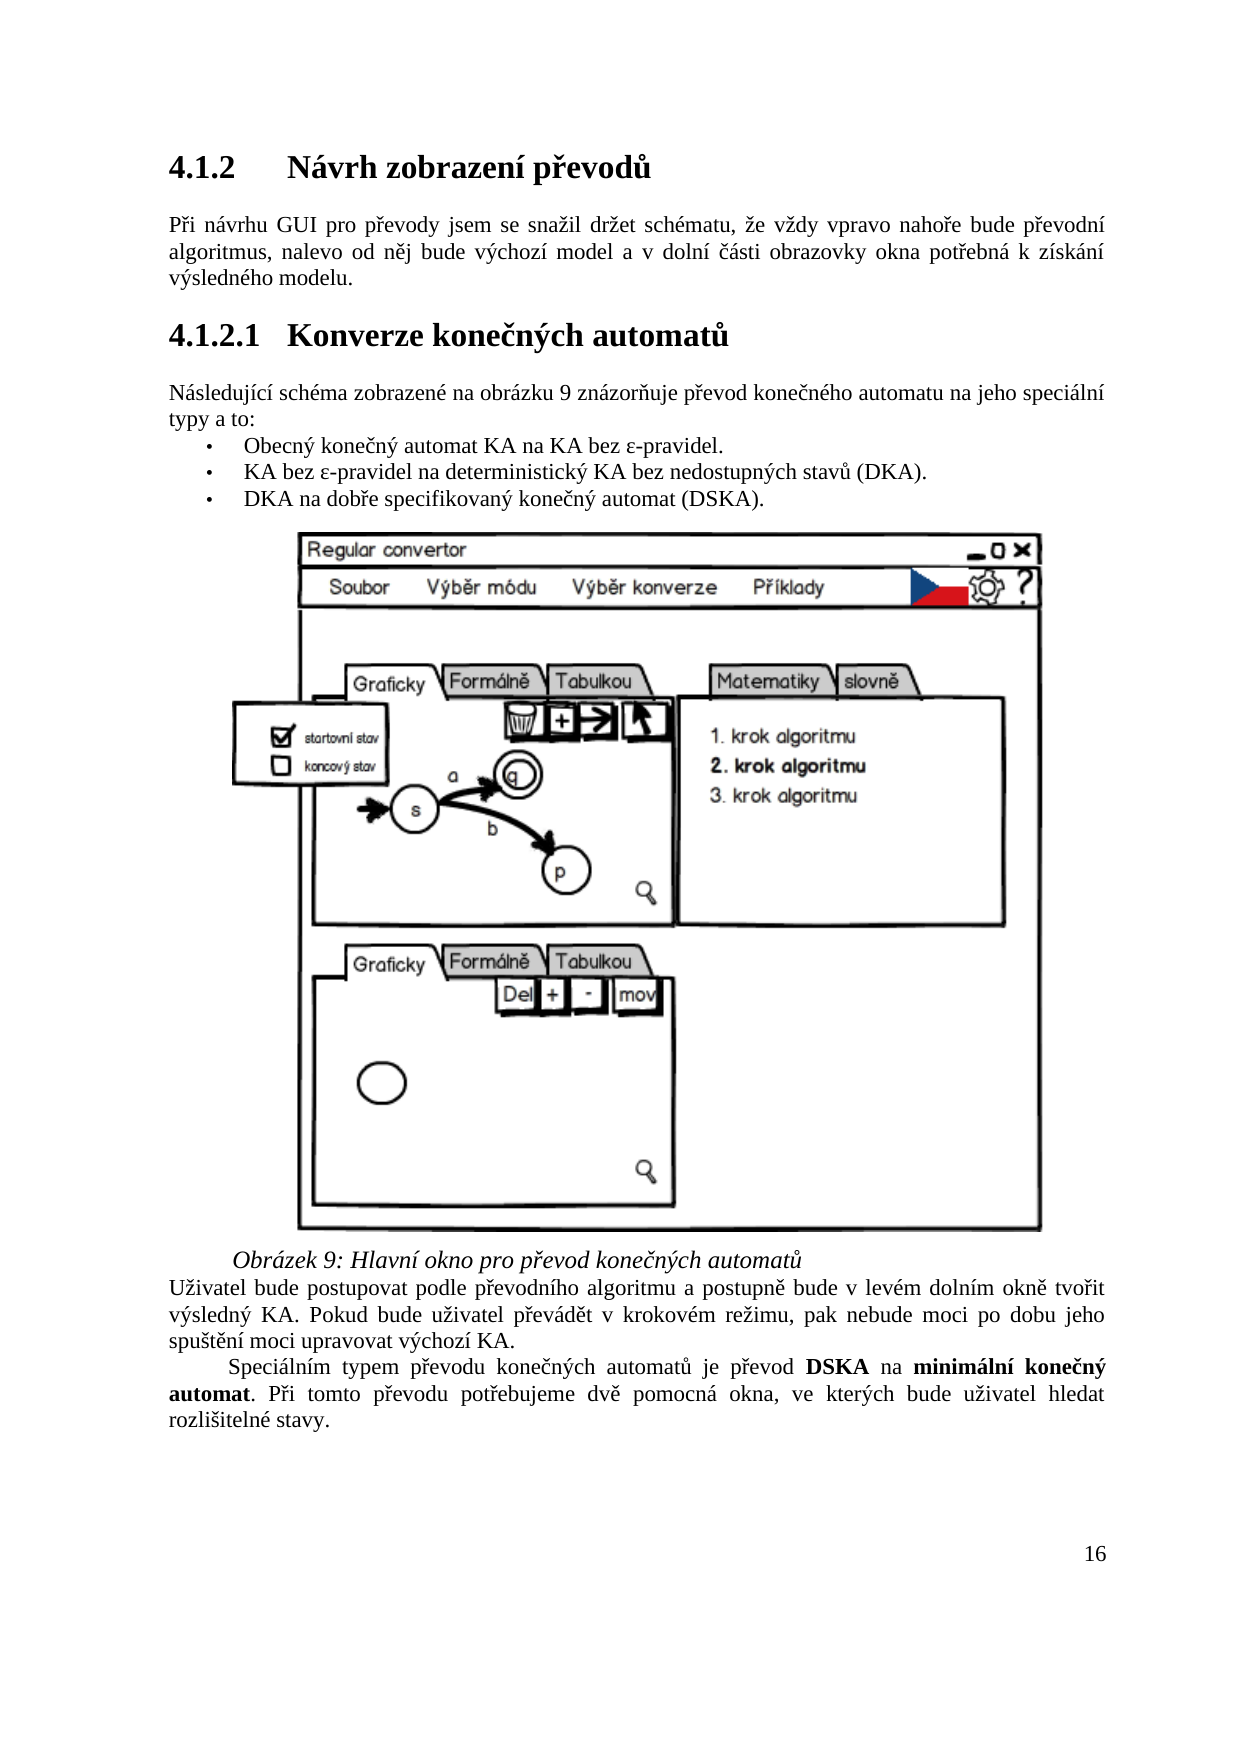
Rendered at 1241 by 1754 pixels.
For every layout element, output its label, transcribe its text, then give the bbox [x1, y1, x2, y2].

list Obecný konečný automat KA na KA bez ε-pravidel. [206, 432, 1106, 458]
subtitle Návrh zobrazení převodů [169, 148, 1106, 186]
text Při návrhu GUI pro převody jsem se snažil držet schématu, že vždy vpravo nahoře bude převodní algoritmus, nalevo od něj bude výchozí model a v dolní části obrazovky okna potřebná k získání výsledného modelu. [169, 211, 1106, 290]
text Následující schéma zobrazené na obrázku 9 znázorňuje převod konečného automatu na jeho speciální typy a to: [169, 379, 1106, 432]
text Obrázek 9: Hlavní okno pro převod konečných automatů [232, 1232, 1043, 1274]
text Uživatel bude postupovat podle převodního algoritmu a postupně bude v levém dolním okně tvořit výsledný KA. Pokud bude uživatel převádět v krokovém režimu, pak nebude moci po dobu jeho spuštění moci upravovat výchozí KA. [169, 1232, 1106, 1353]
text Speciálním typem převodu konečných automatů je převod DSKA na minimální konečný automat. Při tomto převodu potřebujeme dvě pomocná okna, ve kterých bude uživatel hledat rozlišitelné stavy. [169, 1353, 1106, 1432]
list DKA na dobře specifikovaný konečný automat (DSKA). [206, 484, 1106, 511]
picture [232, 532, 1043, 1232]
list KA bez ε-pravidel na deterministický KA bez nedostupných stavů (DKA). [206, 458, 1106, 484]
subtitle Konverze konečných automatů [169, 315, 1106, 354]
